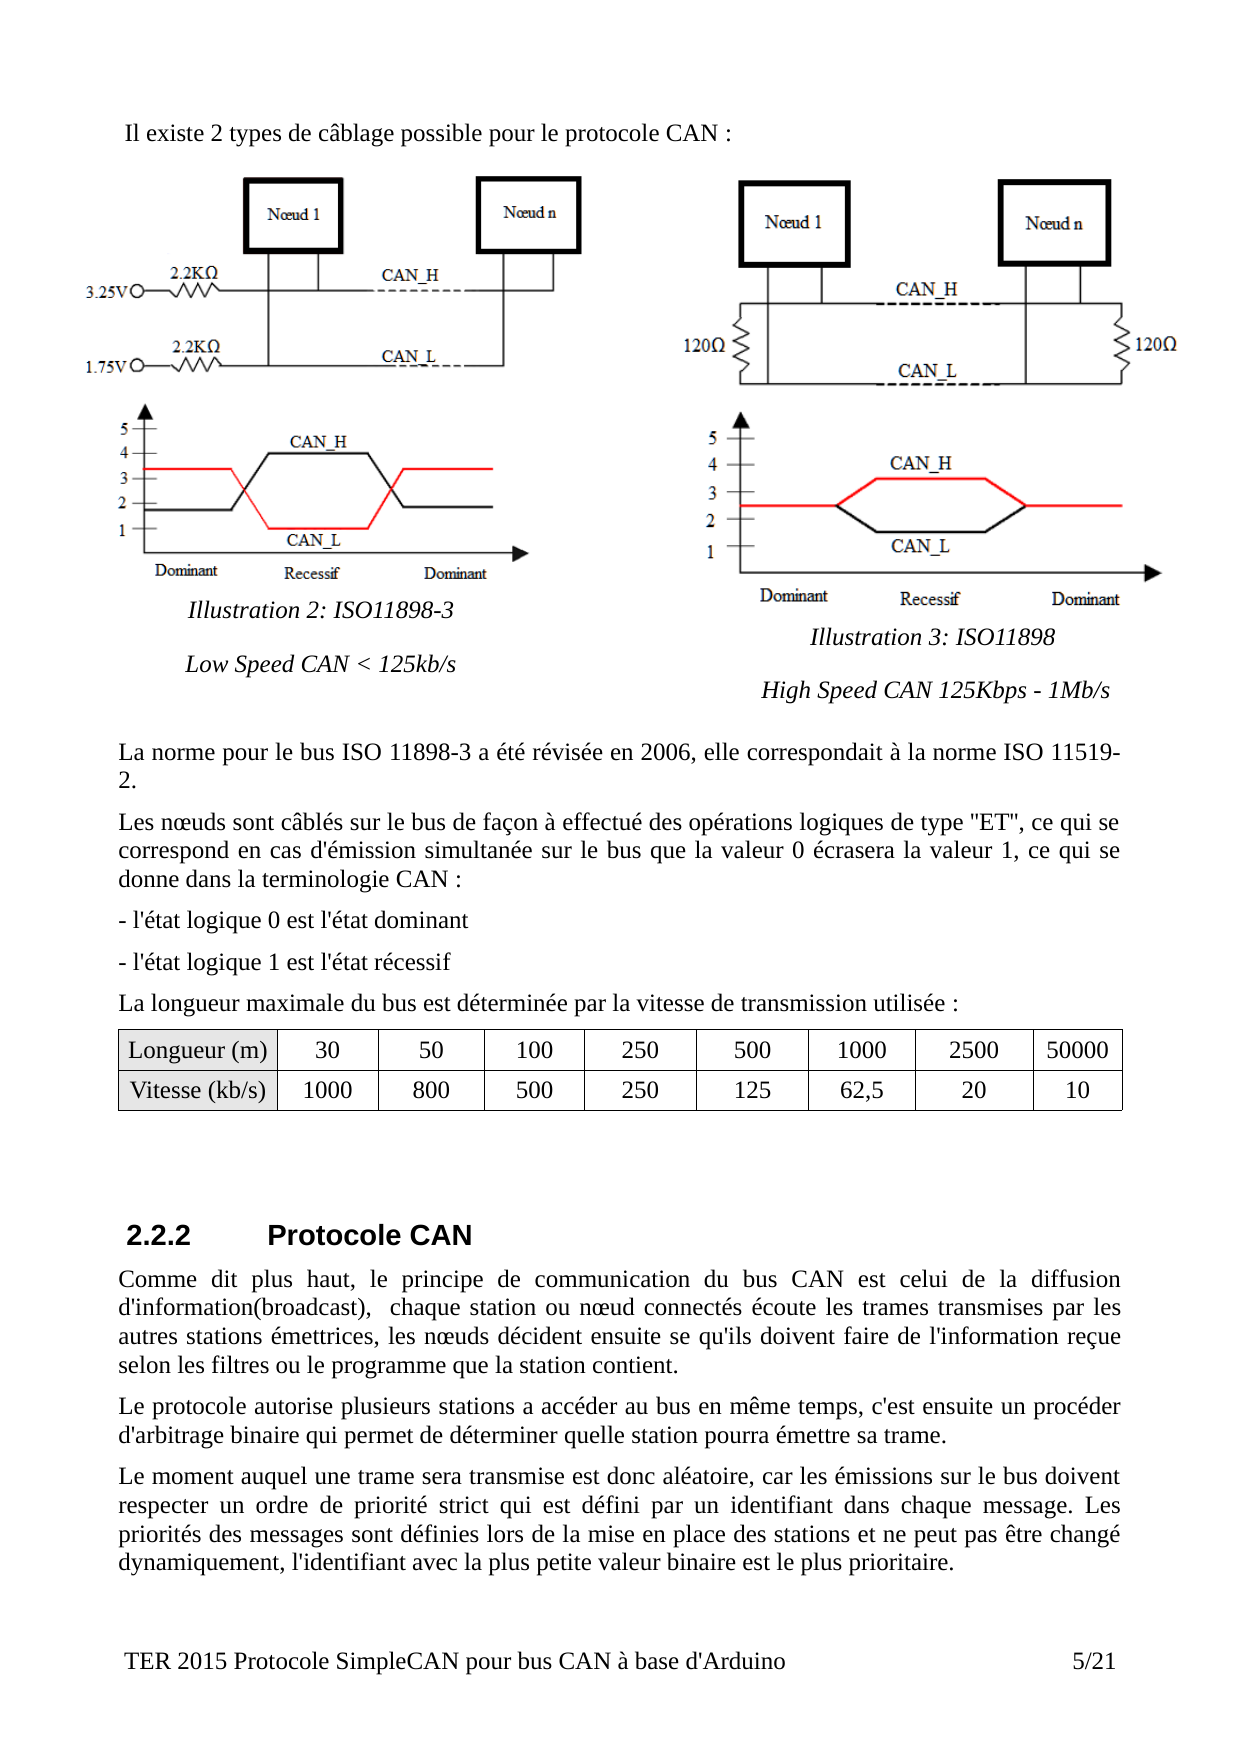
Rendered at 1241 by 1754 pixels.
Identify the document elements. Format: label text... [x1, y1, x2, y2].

text Illustration 2: ISO11898-3 [56, 596, 588, 624]
table_cell 500 [485, 1071, 584, 1110]
table_header Longueur (m) [119, 1030, 277, 1070]
table_cell 10 [1034, 1071, 1122, 1110]
table_header 100 [485, 1030, 584, 1070]
table_cell 20 [916, 1071, 1033, 1110]
text Les nœuds sont câblés sur le bus de façon à effectué des opérations logiques de type ''ET'', ce qui se correspond en cas d'émission simultanée sur le bus que la valeur 0 écrasera la valeur 1, ce qui se donne dans la terminologie CAN : [118, 807, 1122, 893]
table_header 30 [278, 1030, 378, 1070]
table_cell 800 [379, 1071, 484, 1110]
table_header 500 [697, 1030, 808, 1070]
table_cell 1000 [278, 1071, 378, 1110]
text Illustration 3: ISO11898 [648, 622, 1226, 651]
picture [647, 178, 1226, 622]
text La norme pour le bus ISO 11898-3 a été révisée en 2006, elle correspondait à la norme ISO 11519-2. [118, 737, 1122, 794]
table_cell 62,5 [809, 1071, 915, 1110]
table_header 2500 [916, 1030, 1033, 1070]
table_cell 250 [585, 1071, 696, 1110]
text Le moment auquel une trame sera transmise est donc aléatoire, car les émissions sur le bus doivent respecter un ordre de priorité strict qui est défini par un identifiant dans chaque message. Les priorités des messages sont définies lors de la mise en place des stations et ne peut pas être changé dynamiquement, l'identifiant avec la plus petite valeur binaire est le plus prioritaire. [118, 1461, 1122, 1576]
table_header 1000 [809, 1030, 915, 1070]
text High Speed CAN 125Kbps - 1Mb/s [648, 676, 1226, 704]
picture [55, 173, 589, 596]
text Il existe 2 types de câblage possible pour le protocole CAN : [118, 118, 1122, 147]
table_cell 125 [697, 1071, 808, 1110]
text Comme dit plus haut, le principe de communication du bus CAN est celui de la diffusion d'information(broadcast), chaque station ou nœud connectés écoute les trames transmises par les autres stations émettrices, les nœuds décident ensuite se qu'ils doivent faire de l'information reçue selon les filtres ou le programme que la station contient. [118, 1264, 1122, 1379]
text Le protocole autorise plusieurs stations a accéder au bus en même temps, c'est ensuite un procéder d'arbitrage binaire qui permet de déterminer quelle station pourra émettre sa trame. [118, 1391, 1122, 1449]
subtitle Protocole CAN [118, 1218, 1122, 1251]
table_header 250 [585, 1030, 696, 1070]
table_header 50 [379, 1030, 484, 1070]
text - l'état logique 0 est l'état dominant [118, 906, 1122, 934]
table_cell Vitesse (kb/s) [119, 1071, 277, 1110]
text - l'état logique 1 est l'état récessif [118, 947, 1122, 976]
text La longueur maximale du bus est déterminée par la vitesse de transmission utilisée : [118, 988, 1122, 1017]
text Low Speed CAN < 125kb/s [56, 649, 588, 678]
table_header 50000 [1034, 1030, 1122, 1070]
